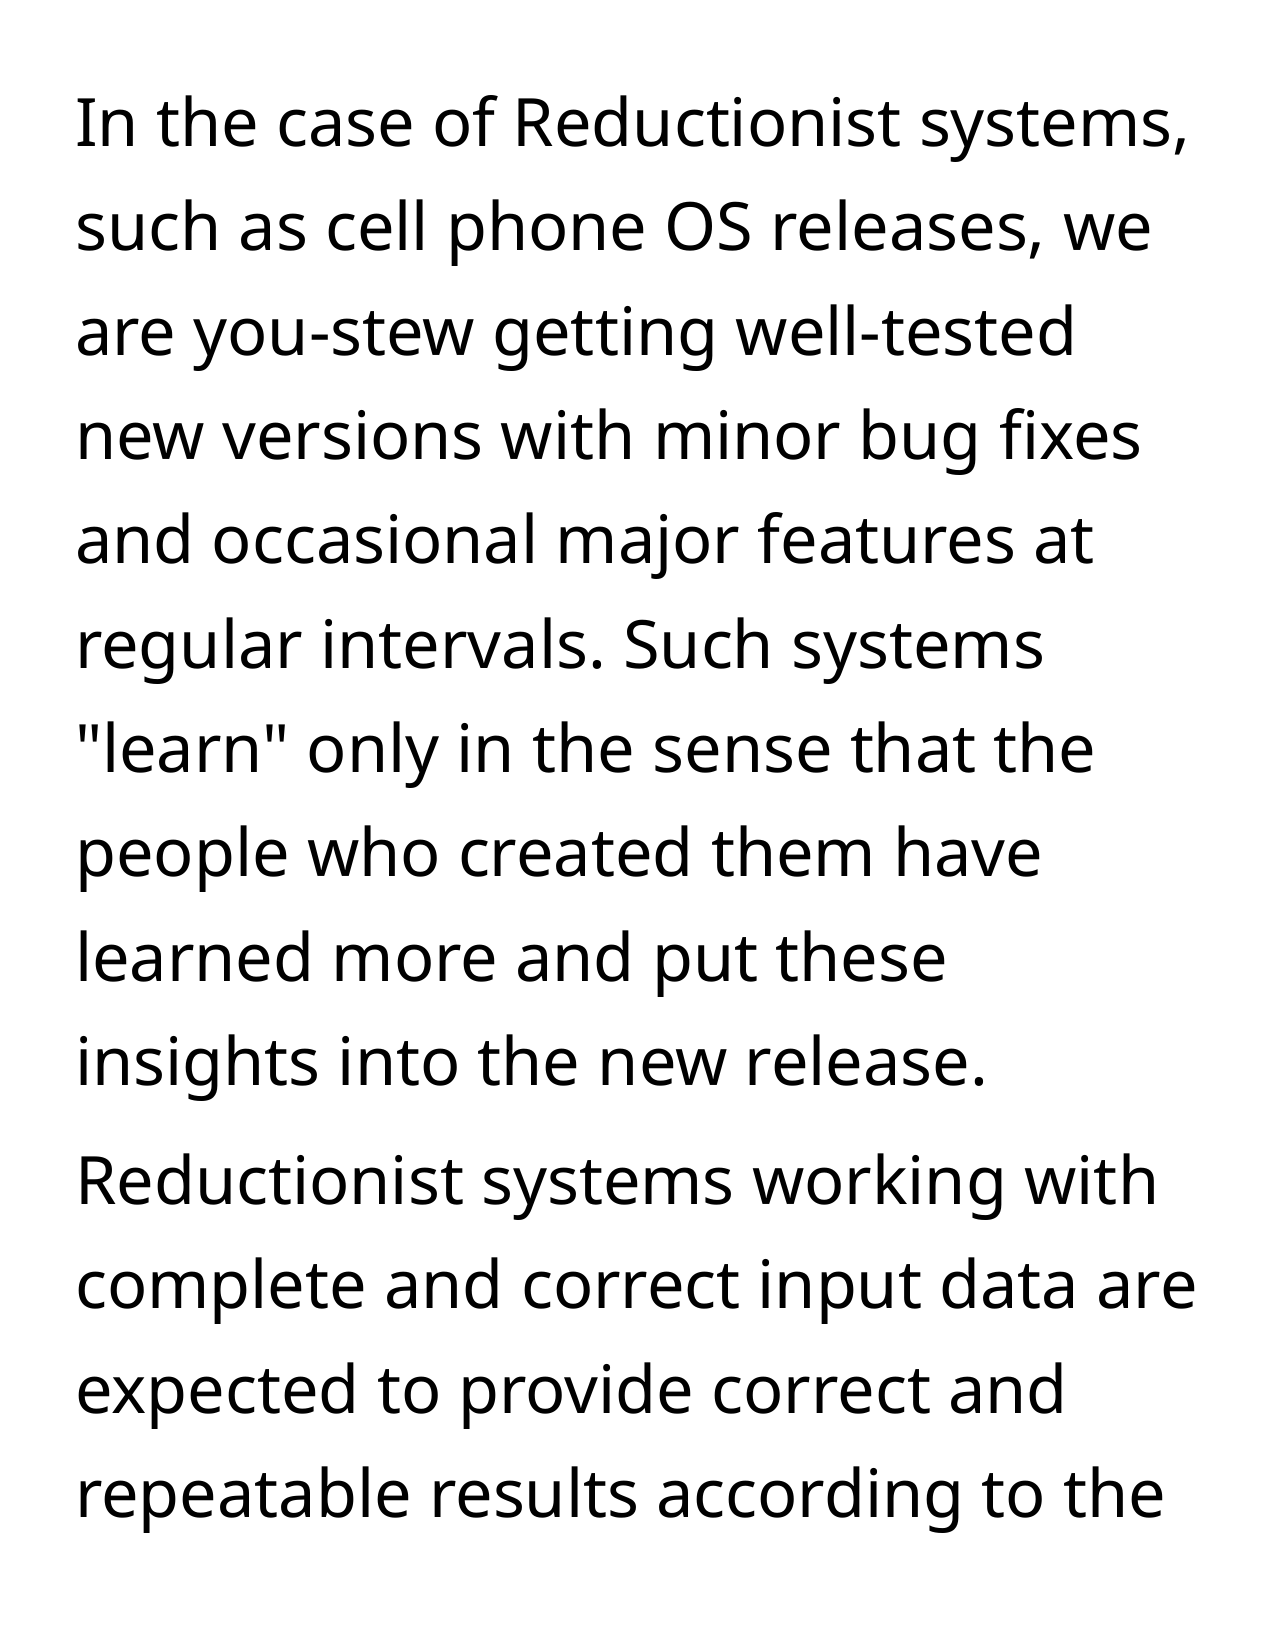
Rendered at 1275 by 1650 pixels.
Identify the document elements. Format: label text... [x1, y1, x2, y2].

text Reductionist systems working with complete and correct input data are expected to provide correct and repeatable results according to the [75, 1133, 1200, 1537]
text In the case of Reductionist systems, such as cell phone OS releases, we are you-stew getting well-tested new versions with minor bug fixes and occasional major features at regular intervals. Such systems "learn" only in the sense that the people who created them have learned more and put these insights into the new release. [75, 75, 1200, 1105]
